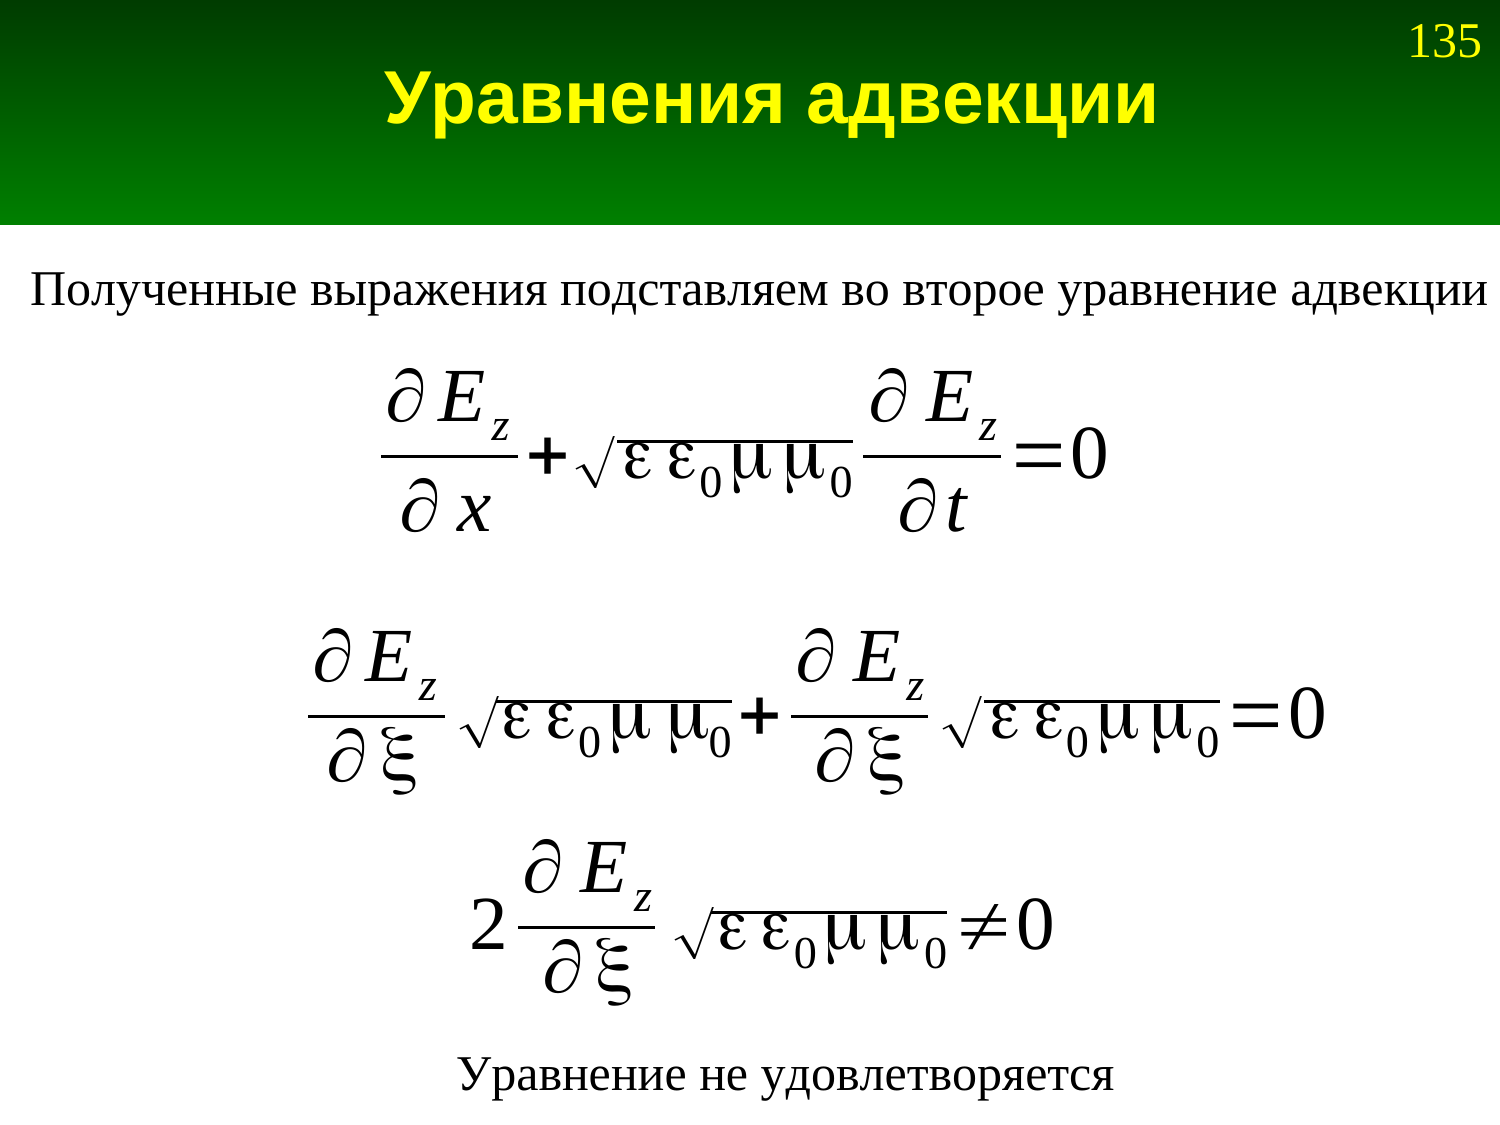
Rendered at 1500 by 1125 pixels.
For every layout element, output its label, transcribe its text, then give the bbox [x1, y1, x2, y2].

text_box Полученные выражения подставляем во второе уравнение адвекции [15, 248, 1497, 323]
text_box Уравнение не удовлетворяется [441, 1033, 1121, 1109]
chart [283, 614, 1347, 799]
chart [450, 825, 1075, 1010]
chart [356, 354, 1132, 549]
title Уравнения адвекции [123, 0, 1399, 192]
